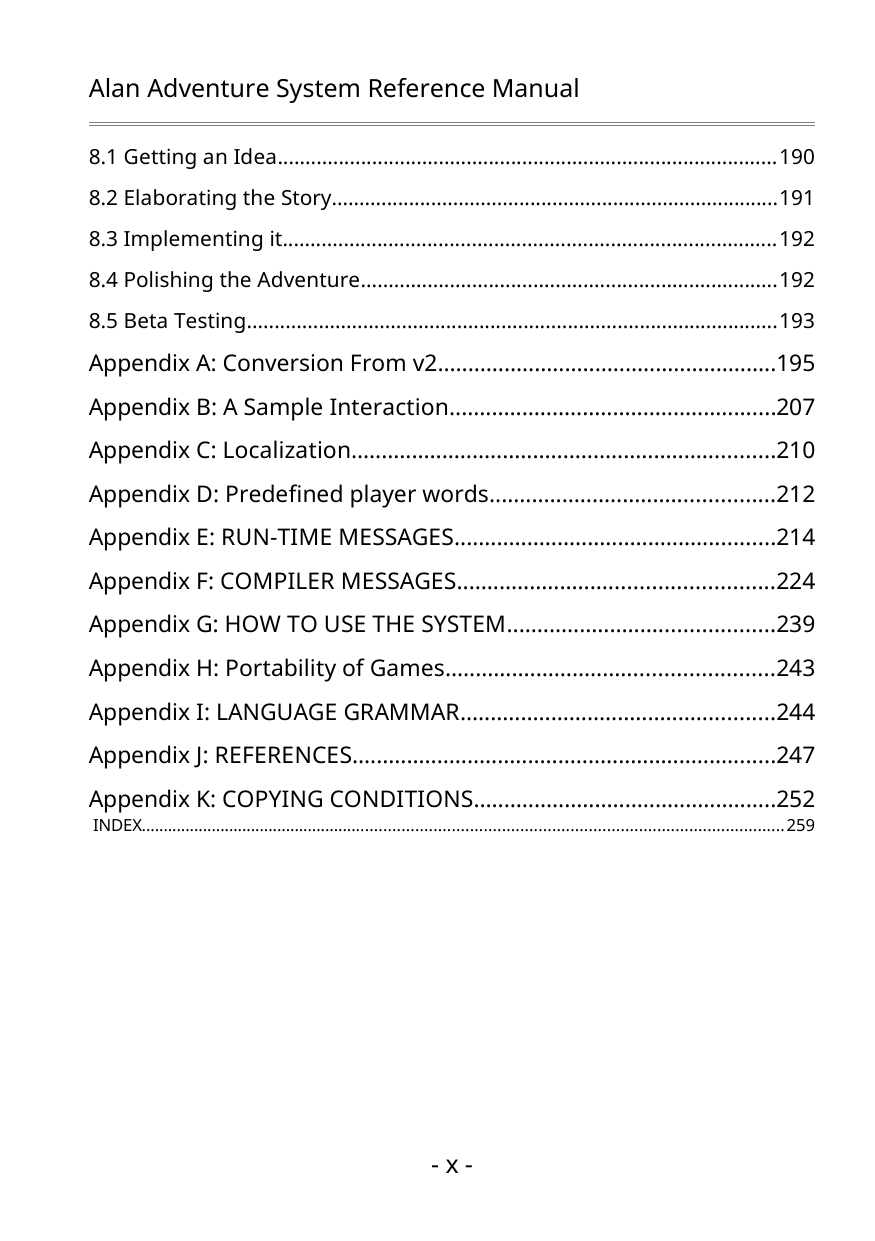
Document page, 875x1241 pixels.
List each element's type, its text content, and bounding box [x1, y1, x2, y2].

text Appendix B: A Sample Interaction 207 [88, 391, 815, 422]
text Appendix E: RUN-TIME MESSAGES 214 [88, 521, 815, 552]
text Appendix F: COMPILER MESSAGES 224 [88, 565, 815, 596]
text Appendix I: LANGUAGE GRAMMAR 244 [88, 696, 815, 727]
text 8.3 Implementing it 192 [88, 224, 815, 253]
text 8.1 Getting an Idea 190 [88, 142, 815, 171]
text Appendix K: COPYING CONDITIONS 252 [88, 783, 815, 814]
text Appendix J: REFERENCES 247 [88, 739, 815, 770]
text 8.2 Elaborating the Story 191 [88, 183, 815, 212]
text Appendix H: Portability of Games 243 [88, 652, 815, 683]
text Appendix C: Localization 210 [88, 434, 815, 465]
text Appendix A: Conversion From v2 195 [88, 347, 815, 378]
text 8.4 Polishing the Adventure 192 [88, 265, 815, 294]
text INDEX 259 [88, 814, 815, 836]
text 8.5 Beta Testing 193 [88, 306, 815, 335]
text Appendix D: Predefined player words 212 [88, 478, 815, 509]
text Appendix G: HOW TO USE THE SYSTEM 239 [88, 608, 815, 639]
